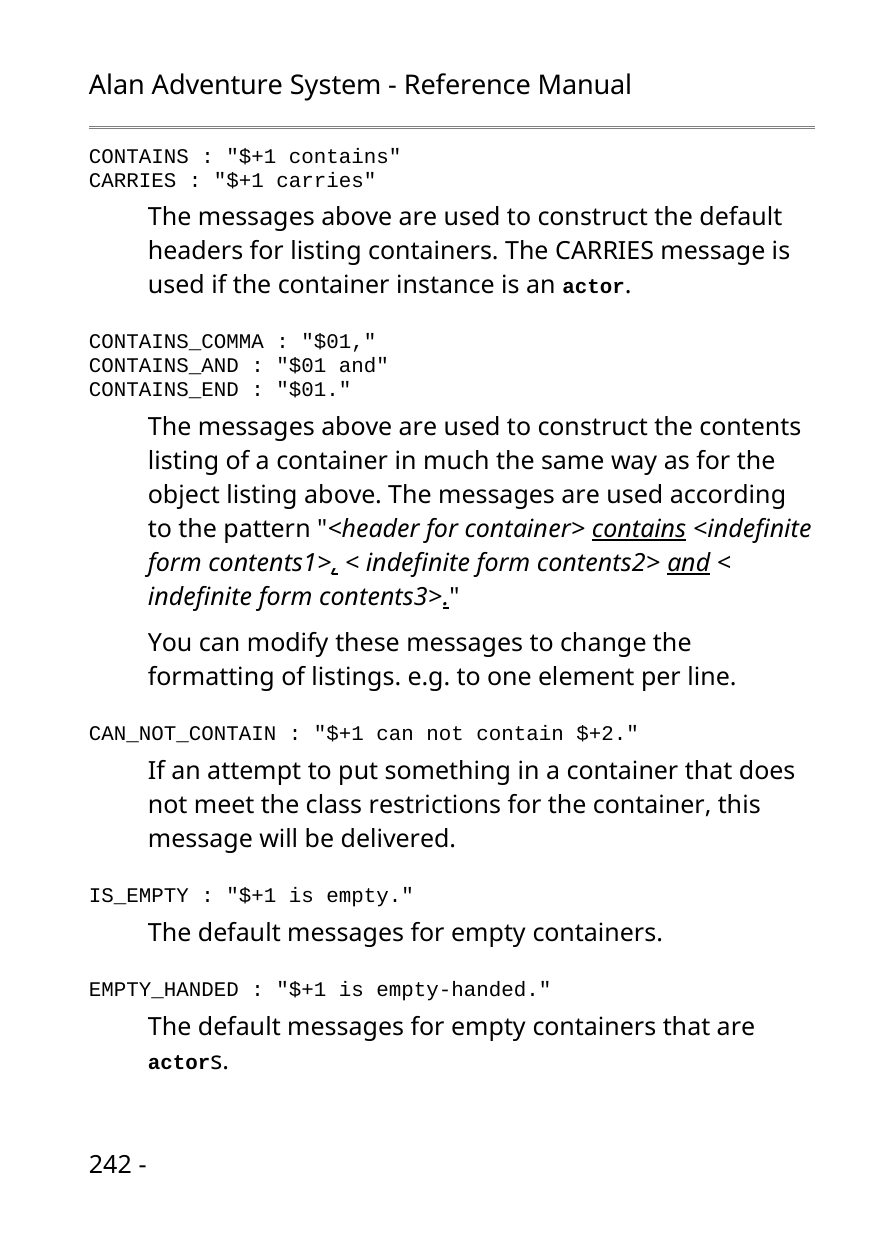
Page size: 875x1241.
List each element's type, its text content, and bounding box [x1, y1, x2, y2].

text CONTAINS : "$+1 contains" CARRIES : "$+1 carries" [88, 146, 815, 193]
text The messages above are used to construct the contents listing of a container in much the same way as for the object listing above. The messages are used according to the pattern "<header for contain­er> contains <indefinite form contents1>, < indefinite form contents2> and < indefinite form contents3>." [148, 409, 815, 613]
text IS_EMPTY : "$+1 is empty." [88, 885, 815, 909]
text The default messages for empty containers. [148, 915, 815, 949]
text CAN_NOT_CONTAIN : "$+1 can not contain $+2." [88, 723, 815, 747]
text The default messages for empty containers that are actors. [148, 1009, 815, 1077]
text If an attempt to put something in a container that does not meet the class restrictions for the container, this message will be delivered. [148, 753, 815, 855]
text You can modify these messages to change the formatting of listings. e.g. to one element per line. [148, 625, 815, 693]
text CONTAINS_COMMA : "$01," CONTAINS_AND : "$01 and" CONTAINS_END : "$01." [88, 331, 815, 403]
text EMPTY_HANDED : "$+1 is empty-handed." [88, 979, 815, 1003]
text The messages above are used to construct the default headers for listing containers. The CARRIES message is used if the container instance is an actor. [148, 199, 815, 301]
